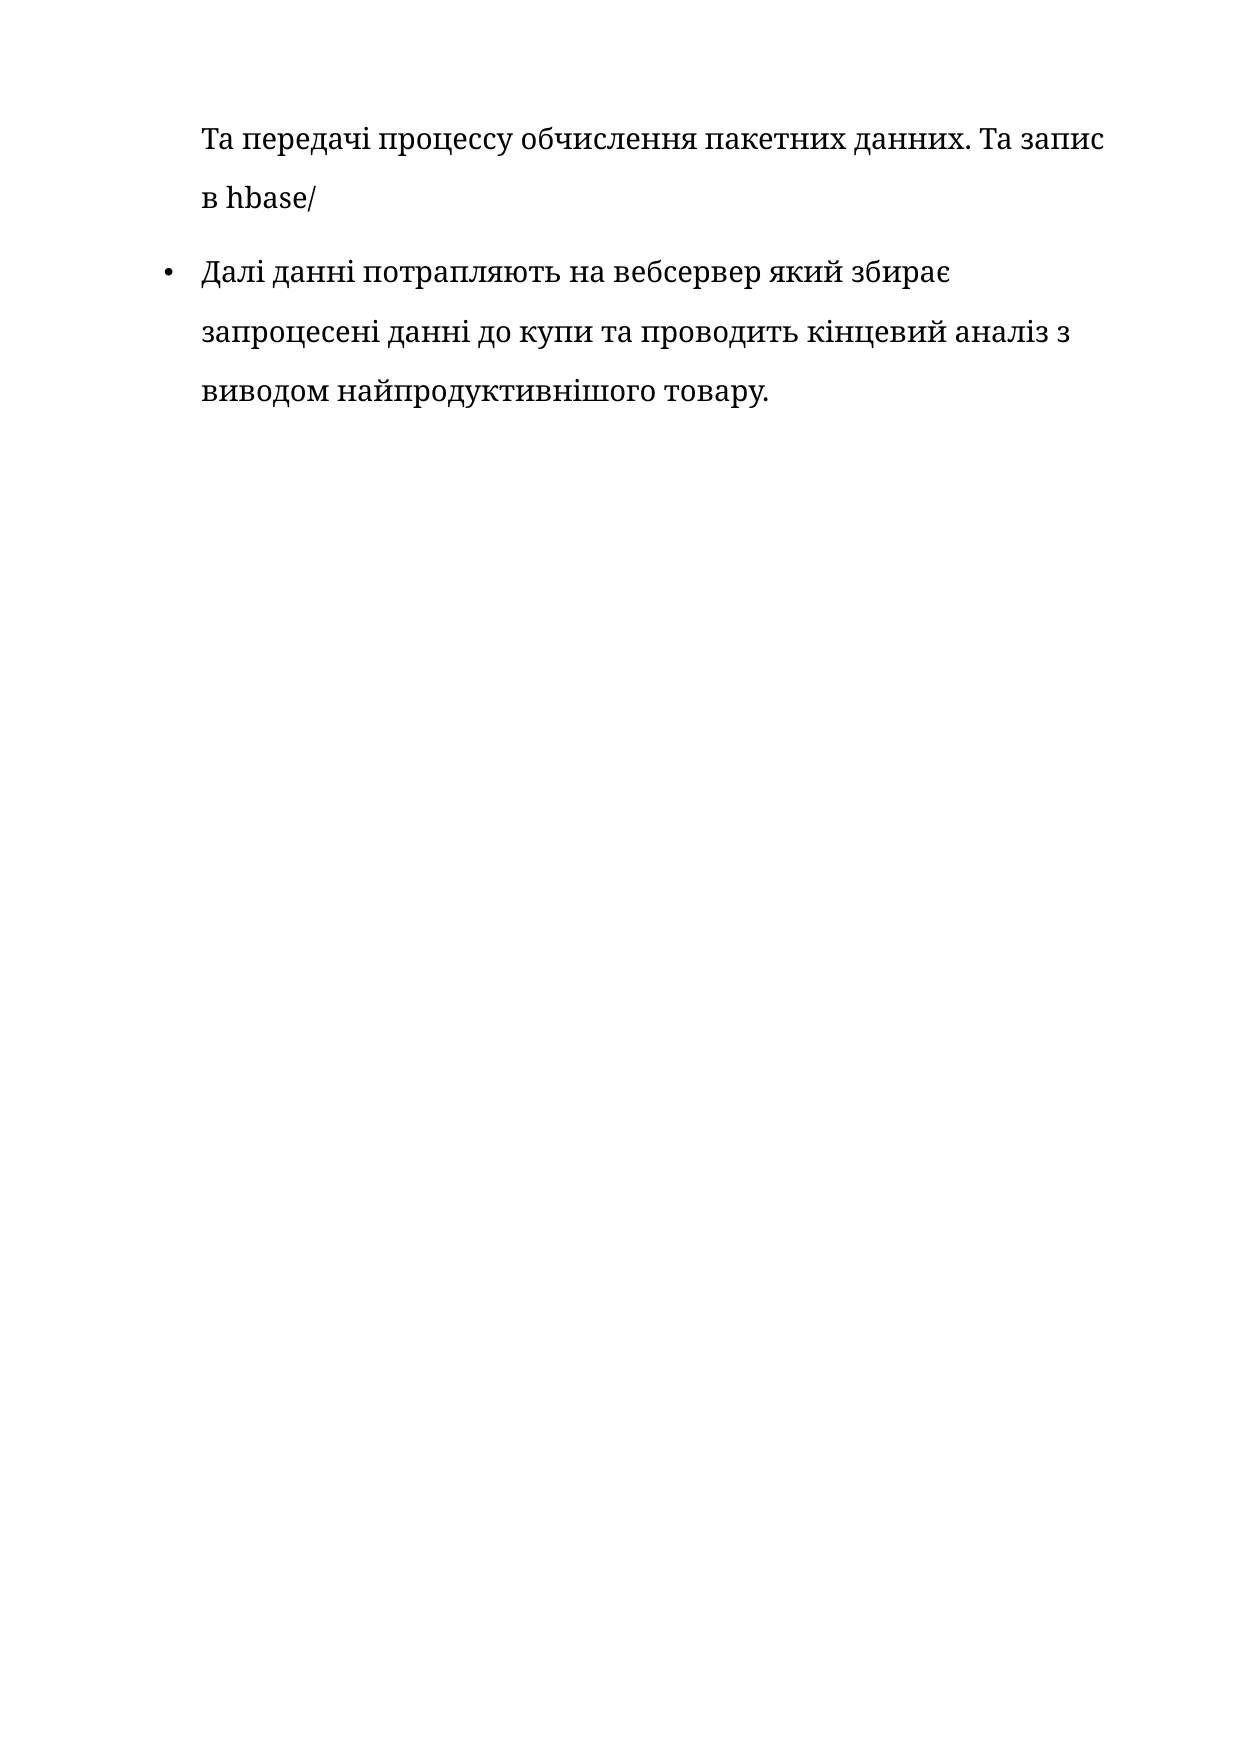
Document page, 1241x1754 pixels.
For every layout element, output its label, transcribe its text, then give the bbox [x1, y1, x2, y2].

list Та передачі процессу обчислення пакетних данних. Та запис в hbase/ [163, 118, 1122, 217]
list Далі данні потрапляють на вебсервер який збирає запроцесені данні до купи та проводить кінцевий аналіз з виводом найпродуктивнішого товару. [163, 252, 1122, 410]
